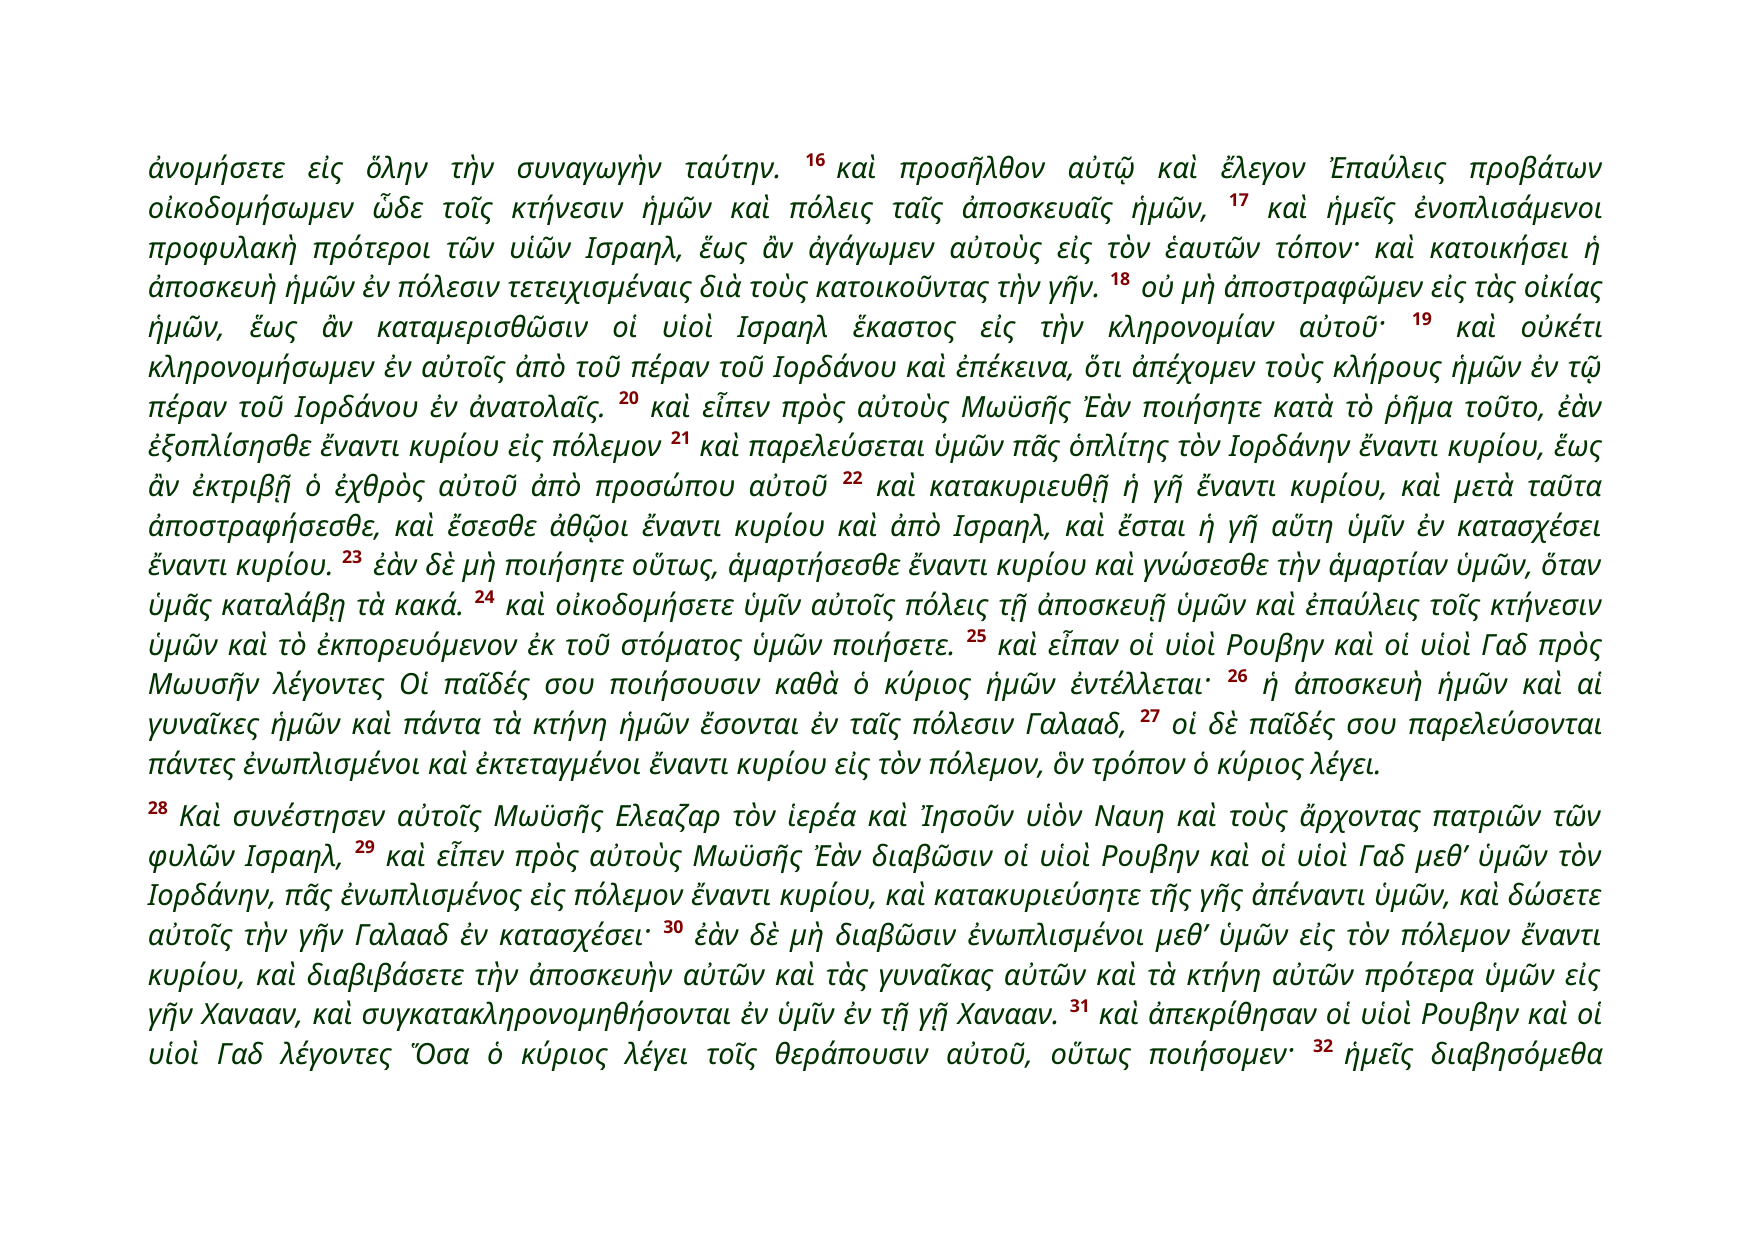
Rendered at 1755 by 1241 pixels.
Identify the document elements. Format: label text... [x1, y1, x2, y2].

text 28 Καὶ συνέστησεν αὐτοῖς Μωϋσῆς Ελεαζαρ τὸν ἱερέα καὶ Ἰησοῦν υἱὸν Ναυη καὶ τοὺς ἄρχοντας πατριῶν τῶν φυλῶν Ισραηλ, 29 καὶ εἶπεν πρὸς αὐτοὺς Μωϋσῆς Ἐὰν διαβῶσιν οἱ υἱοὶ Ρουβην καὶ οἱ υἱοὶ Γαδ μεθ’ ὑμῶν τὸν Ιορδάνην, πᾶς ἐνωπλισμένος εἰς πόλεμον ἔναντι κυρίου, καὶ κατακυριεύσητε τῆς γῆς ἀπέναντι ὑμῶν, καὶ δώσετε αὐτοῖς τὴν γῆν Γαλααδ ἐν κατασχέσει· 30 ἐὰν δὲ μὴ διαβῶσιν ἐνωπλισμένοι μεθ’ ὑμῶν εἰς τὸν πόλεμον ἔναντι κυρίου, καὶ διαβιβάσετε τὴν ἀποσκευὴν αὐτῶν καὶ τὰς γυναῖκας αὐτῶν καὶ τὰ κτήνη αὐτῶν πρότερα ὑμῶν εἰς γῆν Χανααν, καὶ συγκατακληρονομηθήσονται ἐν ὑμῖν ἐν τῇ γῇ Χανααν. 31 καὶ ἀπεκρίθησαν οἱ υἱοὶ Ρουβην καὶ οἱ υἱοὶ Γαδ λέγοντες Ὅσα ὁ κύριος λέγει τοῖς θεράπουσιν αὐτοῦ, οὕτως ποιήσομεν· 32 ἡμεῖς διαβησόμεθα [148, 795, 1606, 1073]
text ἀνομήσετε εἰς ὅλην τὴν συναγωγὴν ταύτην. 16 καὶ προσῆλθον αὐτῷ καὶ ἔλεγον Ἐπαύλεις προβάτων οἰκοδομήσωμεν ὧδε τοῖς κτήνεσιν ἡμῶν καὶ πόλεις ταῖς ἀποσκευαῖς ἡμῶν, 17 καὶ ἡμεῖς ἐνοπλισάμενοι προφυλακὴ πρότεροι τῶν υἱῶν Ισραηλ, ἕως ἂν ἀγάγωμεν αὐτοὺς εἰς τὸν ἑαυτῶν τόπον· καὶ κατοικήσει ἡ ἀποσκευὴ ἡμῶν ἐν πόλεσιν τετειχισμέναις διὰ τοὺς κατοικοῦντας τὴν γῆν. 18 οὐ μὴ ἀποστραφῶμεν εἰς τὰς οἰκίας ἡμῶν, ἕως ἂν καταμερισθῶσιν οἱ υἱοὶ Ισραηλ ἕκαστος εἰς τὴν κληρονομίαν αὐτοῦ· 19 καὶ οὐκέτι κληρονομήσωμεν ἐν αὐτοῖς ἀπὸ τοῦ πέραν τοῦ Ιορδάνου καὶ ἐπέκεινα, ὅτι ἀπέχομεν τοὺς κλήρους ἡμῶν ἐν τῷ πέραν τοῦ Ιορδάνου ἐν ἀνατολαῖς. 20 καὶ εἶπεν πρὸς αὐτοὺς Μωϋσῆς Ἐὰν ποιήσητε κατὰ τὸ ῥῆμα τοῦτο, ἐὰν ἐξοπλίσησθε ἔναντι κυρίου εἰς πόλεμον 21 καὶ παρελεύσεται ὑμῶν πᾶς ὁπλίτης τὸν Ιορδάνην ἔναντι κυρίου, ἕως ἂν ἐκτριβῇ ὁ ἐχθρὸς αὐτοῦ ἀπὸ προσώπου αὐτοῦ 22 καὶ κατακυριευθῇ ἡ γῆ ἔναντι κυρίου, καὶ μετὰ ταῦτα ἀποστραφήσεσθε, καὶ ἔσεσθε ἀθῷοι ἔναντι κυρίου καὶ ἀπὸ Ισραηλ, καὶ ἔσται ἡ γῆ αὕτη ὑμῖν ἐν κατασχέσει ἔναντι κυρίου. 23 ἐὰν δὲ μὴ ποιήσητε οὕτως, ἁμαρτήσεσθε ἔναντι κυρίου καὶ γνώσεσθε τὴν ἁμαρτίαν ὑμῶν, ὅταν ὑμᾶς καταλάβῃ τὰ κακά. 24 καὶ οἰκοδομήσετε ὑμῖν αὐτοῖς πόλεις τῇ ἀποσκευῇ ὑμῶν καὶ ἐπαύλεις τοῖς κτήνεσιν ὑμῶν καὶ τὸ ἐκπορευόμενον ἐκ τοῦ στόματος ὑμῶν ποιήσετε. 25 καὶ εἶπαν οἱ υἱοὶ Ρουβην καὶ οἱ υἱοὶ Γαδ πρὸς Μωυσῆν λέγοντες Οἱ παῖδές σου ποιήσουσιν καθὰ ὁ κύριος ἡμῶν ἐντέλλεται· 26 ἡ ἀποσκευὴ ἡμῶν καὶ αἱ γυναῖκες ἡμῶν καὶ πάντα τὰ κτήνη ἡμῶν ἔσονται ἐν ταῖς πόλεσιν Γαλααδ, 27 οἱ δὲ παῖδές σου παρελεύσονται πάντες ἐνωπλισμένοι καὶ ἐκτεταγμένοι ἔναντι κυρίου εἰς τὸν πόλεμον, ὃν τρόπον ὁ κύριος λέγει. [148, 148, 1606, 783]
